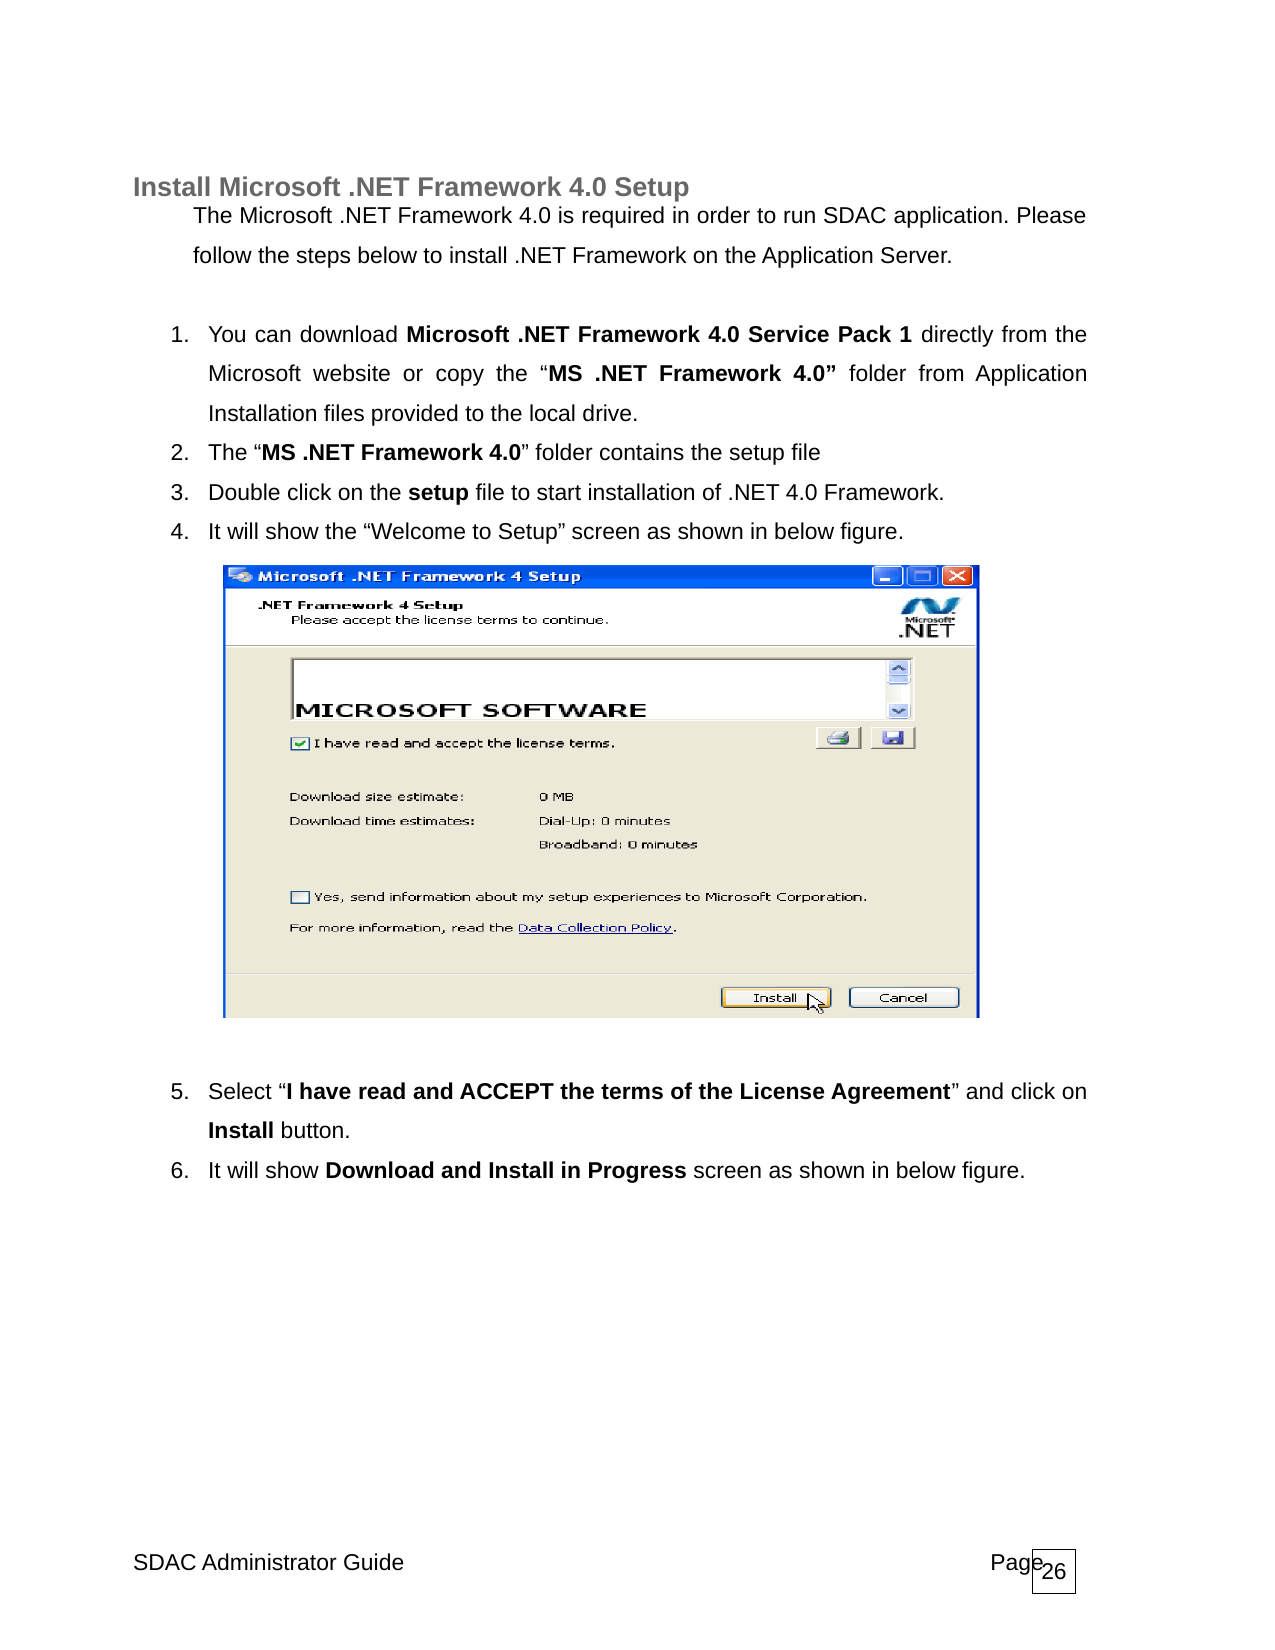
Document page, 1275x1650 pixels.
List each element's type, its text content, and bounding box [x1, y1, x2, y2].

list The “MS .NET Framework 4.0” folder contains the setup file [170, 439, 1087, 465]
list It will show Download and Install in Progress screen as shown in below figure. [170, 1157, 1087, 1183]
list Double click on the setup file to start installation of .NET 4.0 Framework. [170, 478, 1087, 505]
list Select “I have read and ACCEPT the terms of the License Agreement” and click on Install button. [170, 1078, 1087, 1144]
list It will show the “Welcome to Setup” screen as shown in below figure. [170, 518, 1087, 544]
subtitle Install Microsoft .NET Framework 4.0 Setup [133, 171, 1087, 202]
list You can download Microsoft .NET Framework 4.0 Service Pack 1 directly from the Microsoft website or copy the “MS .NET Framework 4.0” folder from Application Installation files provided to the local drive. [170, 321, 1087, 426]
picture [223, 565, 983, 1018]
text The Microsoft .NET Framework 4.0 is required in order to run SDAC application. Please follow the steps below to install .NET Framework on the Application Server. [193, 202, 1087, 268]
